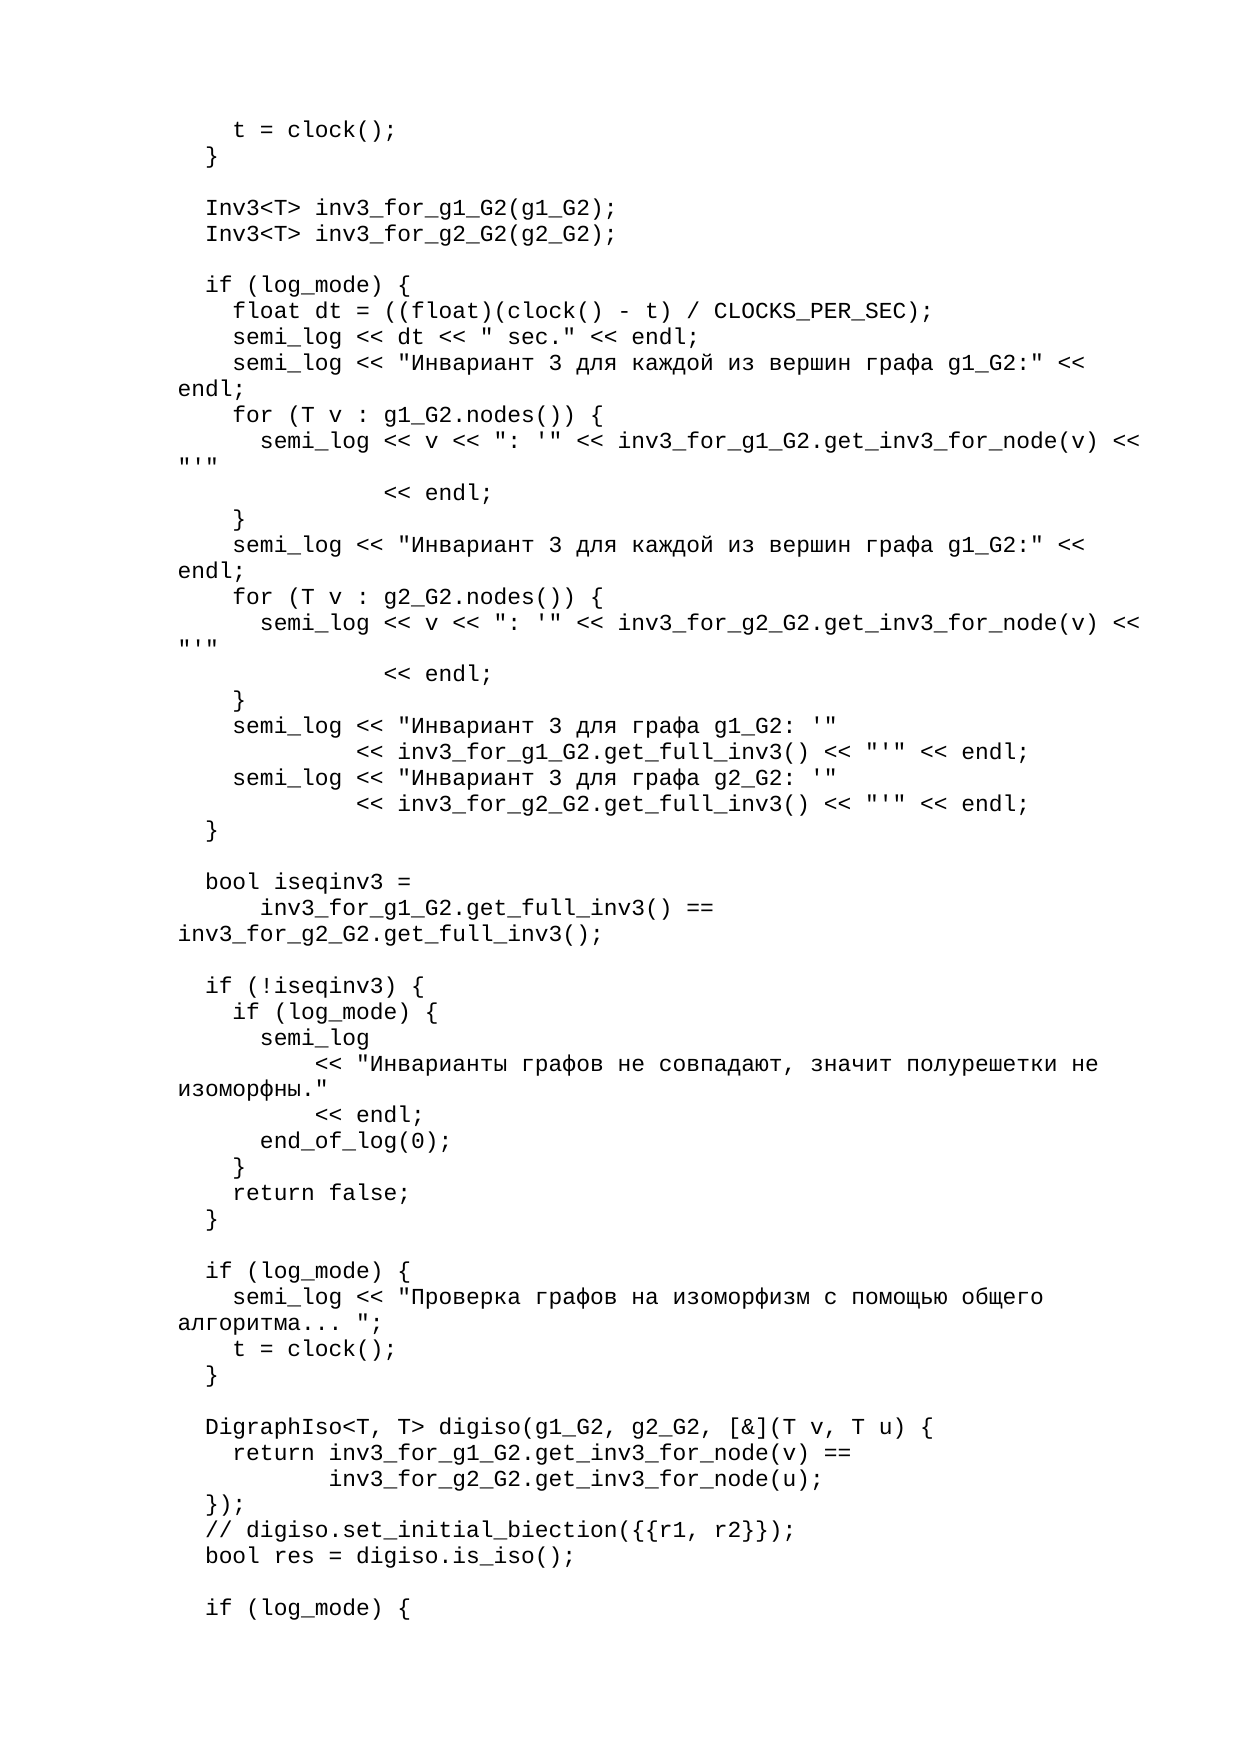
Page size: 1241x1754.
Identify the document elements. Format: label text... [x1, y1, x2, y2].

text << endl; [177, 663, 1152, 689]
text semi_log << "Инвариант 3 для каждой из вершин графа g1_G2:" << endl; [177, 352, 1152, 403]
text semi_log [177, 1026, 1152, 1052]
text } [177, 1207, 1152, 1233]
text if (log_mode) { [177, 1000, 1152, 1026]
text bool iseqinv3 = [177, 870, 1152, 896]
text << "Инварианты графов не совпадают, значит полурешетки не изоморфны." [177, 1052, 1152, 1104]
text end_of_log(0); [177, 1130, 1152, 1156]
text for (T v : g2_G2.nodes()) { [177, 585, 1152, 611]
text float dt = ((float)(clock() - t) / CLOCKS_PER_SEC); [177, 300, 1152, 326]
text } [177, 689, 1152, 715]
text if (log_mode) { [177, 1259, 1152, 1285]
text DigraphIso<T, T> digiso(g1_G2, g2_G2, [&](T v, T u) { [177, 1415, 1152, 1441]
text << inv3_for_g2_G2.get_full_inv3() << "'" << endl; [177, 792, 1152, 818]
text Inv3<T> inv3_for_g2_G2(g2_G2); [177, 222, 1152, 248]
text } [177, 507, 1152, 533]
text for (T v : g1_G2.nodes()) { [177, 403, 1152, 429]
text semi_log << "Проверка графов на изоморфизм с помощью общего алгоритма... "; [177, 1285, 1152, 1337]
text semi_log << dt << " sec." << endl; [177, 326, 1152, 352]
text t = clock(); [177, 118, 1152, 144]
text inv3_for_g1_G2.get_full_inv3() == inv3_for_g2_G2.get_full_inv3(); [177, 896, 1152, 948]
text } [177, 1363, 1152, 1389]
text semi_log << v << ": '" << inv3_for_g2_G2.get_inv3_for_node(v) << "'" [177, 611, 1152, 663]
text if (log_mode) { [177, 274, 1152, 300]
text << endl; [177, 481, 1152, 507]
text semi_log << "Инвариант 3 для графа g2_G2: '" [177, 767, 1152, 792]
text if (log_mode) { [177, 1597, 1152, 1622]
text return false; [177, 1182, 1152, 1207]
text semi_log << "Инвариант 3 для графа g1_G2: '" [177, 715, 1152, 741]
text << inv3_for_g1_G2.get_full_inv3() << "'" << endl; [177, 741, 1152, 767]
text } [177, 1156, 1152, 1182]
text return inv3_for_g1_G2.get_inv3_for_node(v) == [177, 1441, 1152, 1467]
text << endl; [177, 1104, 1152, 1130]
text } [177, 144, 1152, 170]
text if (!iseqinv3) { [177, 974, 1152, 1000]
text // digiso.set_initial_biection({{r1, r2}}); [177, 1519, 1152, 1545]
text } [177, 818, 1152, 844]
text semi_log << v << ": '" << inv3_for_g1_G2.get_inv3_for_node(v) << "'" [177, 429, 1152, 481]
text Inv3<T> inv3_for_g1_G2(g1_G2); [177, 196, 1152, 222]
text semi_log << "Инвариант 3 для каждой из вершин графа g1_G2:" << endl; [177, 533, 1152, 585]
text }); [177, 1493, 1152, 1519]
text t = clock(); [177, 1337, 1152, 1363]
text inv3_for_g2_G2.get_inv3_for_node(u); [177, 1467, 1152, 1493]
text bool res = digiso.is_iso(); [177, 1545, 1152, 1571]
